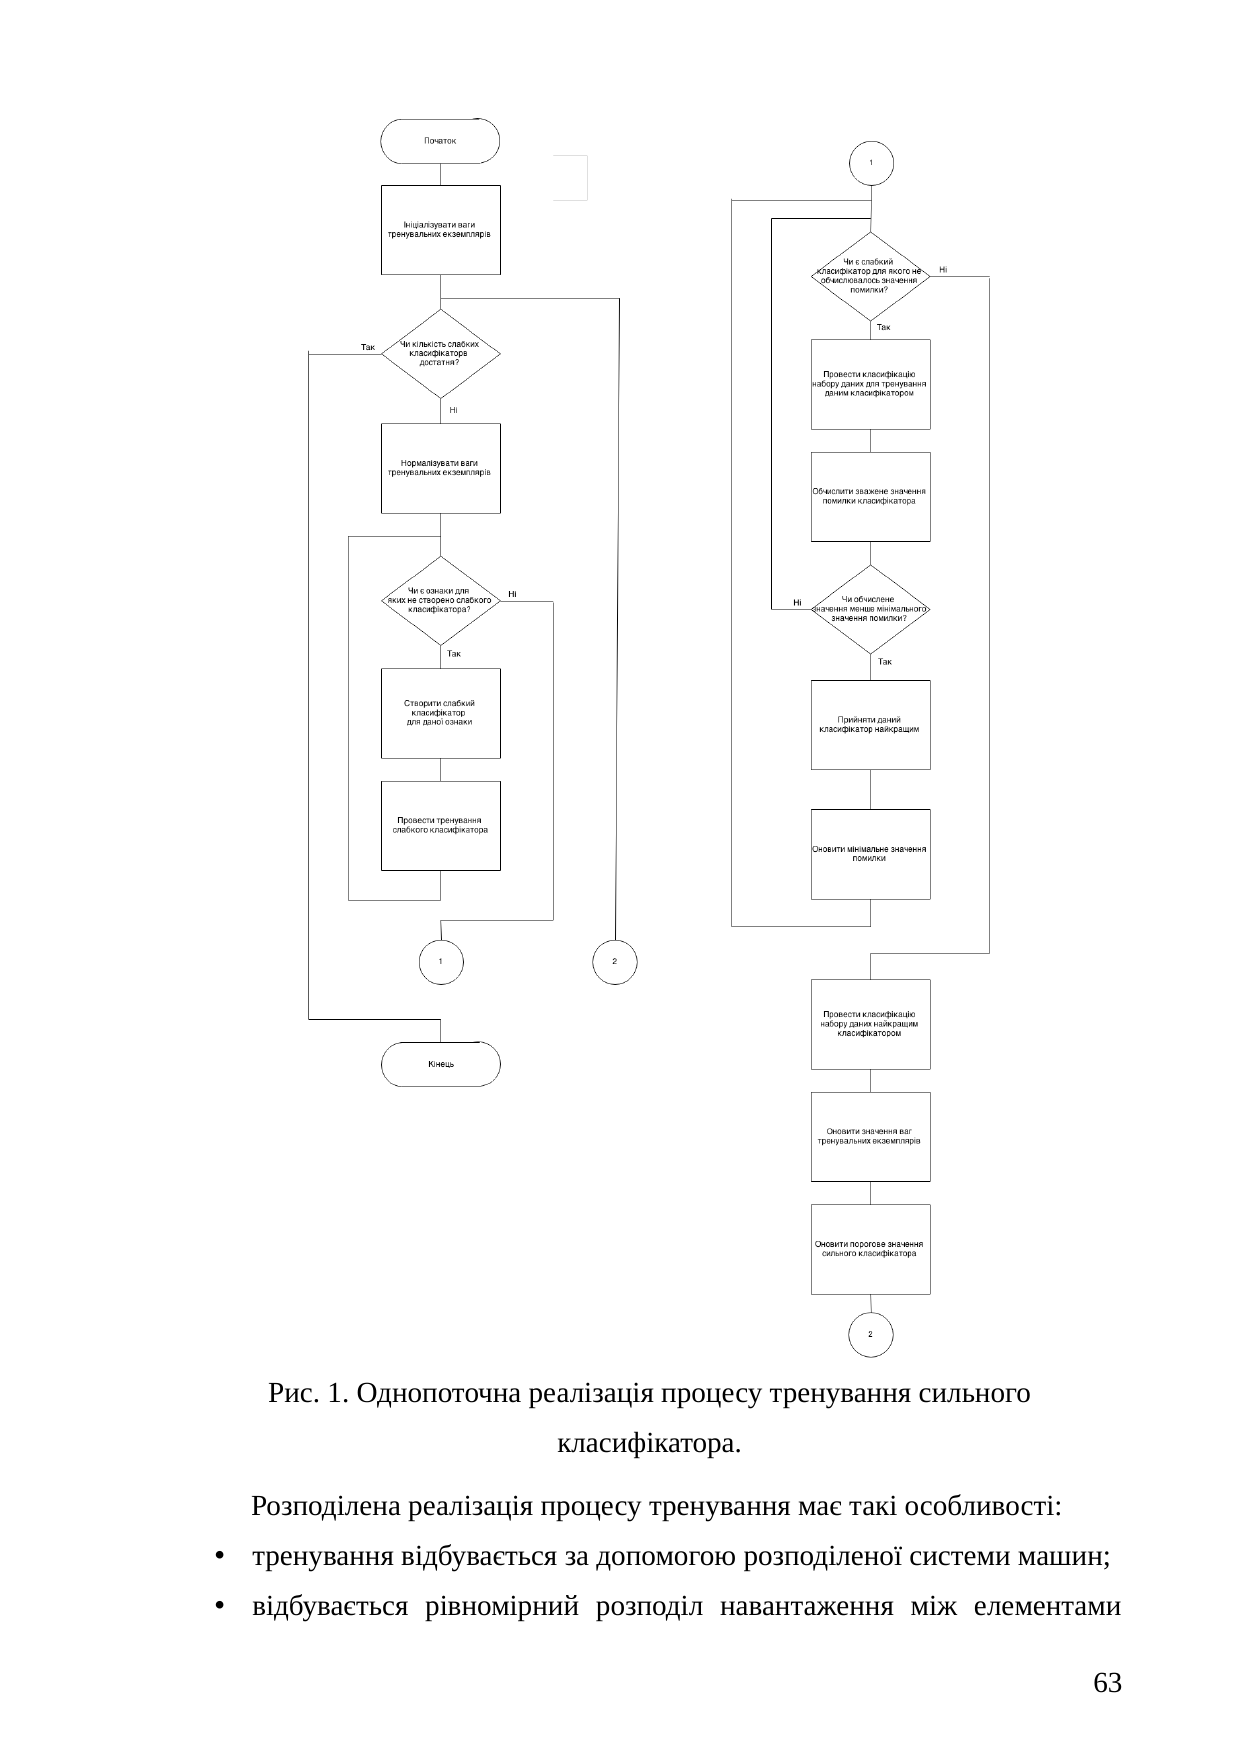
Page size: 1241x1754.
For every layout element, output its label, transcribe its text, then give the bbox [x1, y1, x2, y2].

text Рис. 1. Однопоточна реалізація процесу тренування сильного класифікатора. [177, 1375, 1122, 1459]
text Розподілена реалізація процесу тренування має такі особливості: [177, 1488, 1122, 1521]
list тренування відбувається за допомогою розподіленої системи машин; [214, 1538, 1122, 1572]
picture [308, 118, 991, 1359]
list відбувається рівномірний розподіл навантаження між елементами [214, 1588, 1122, 1622]
